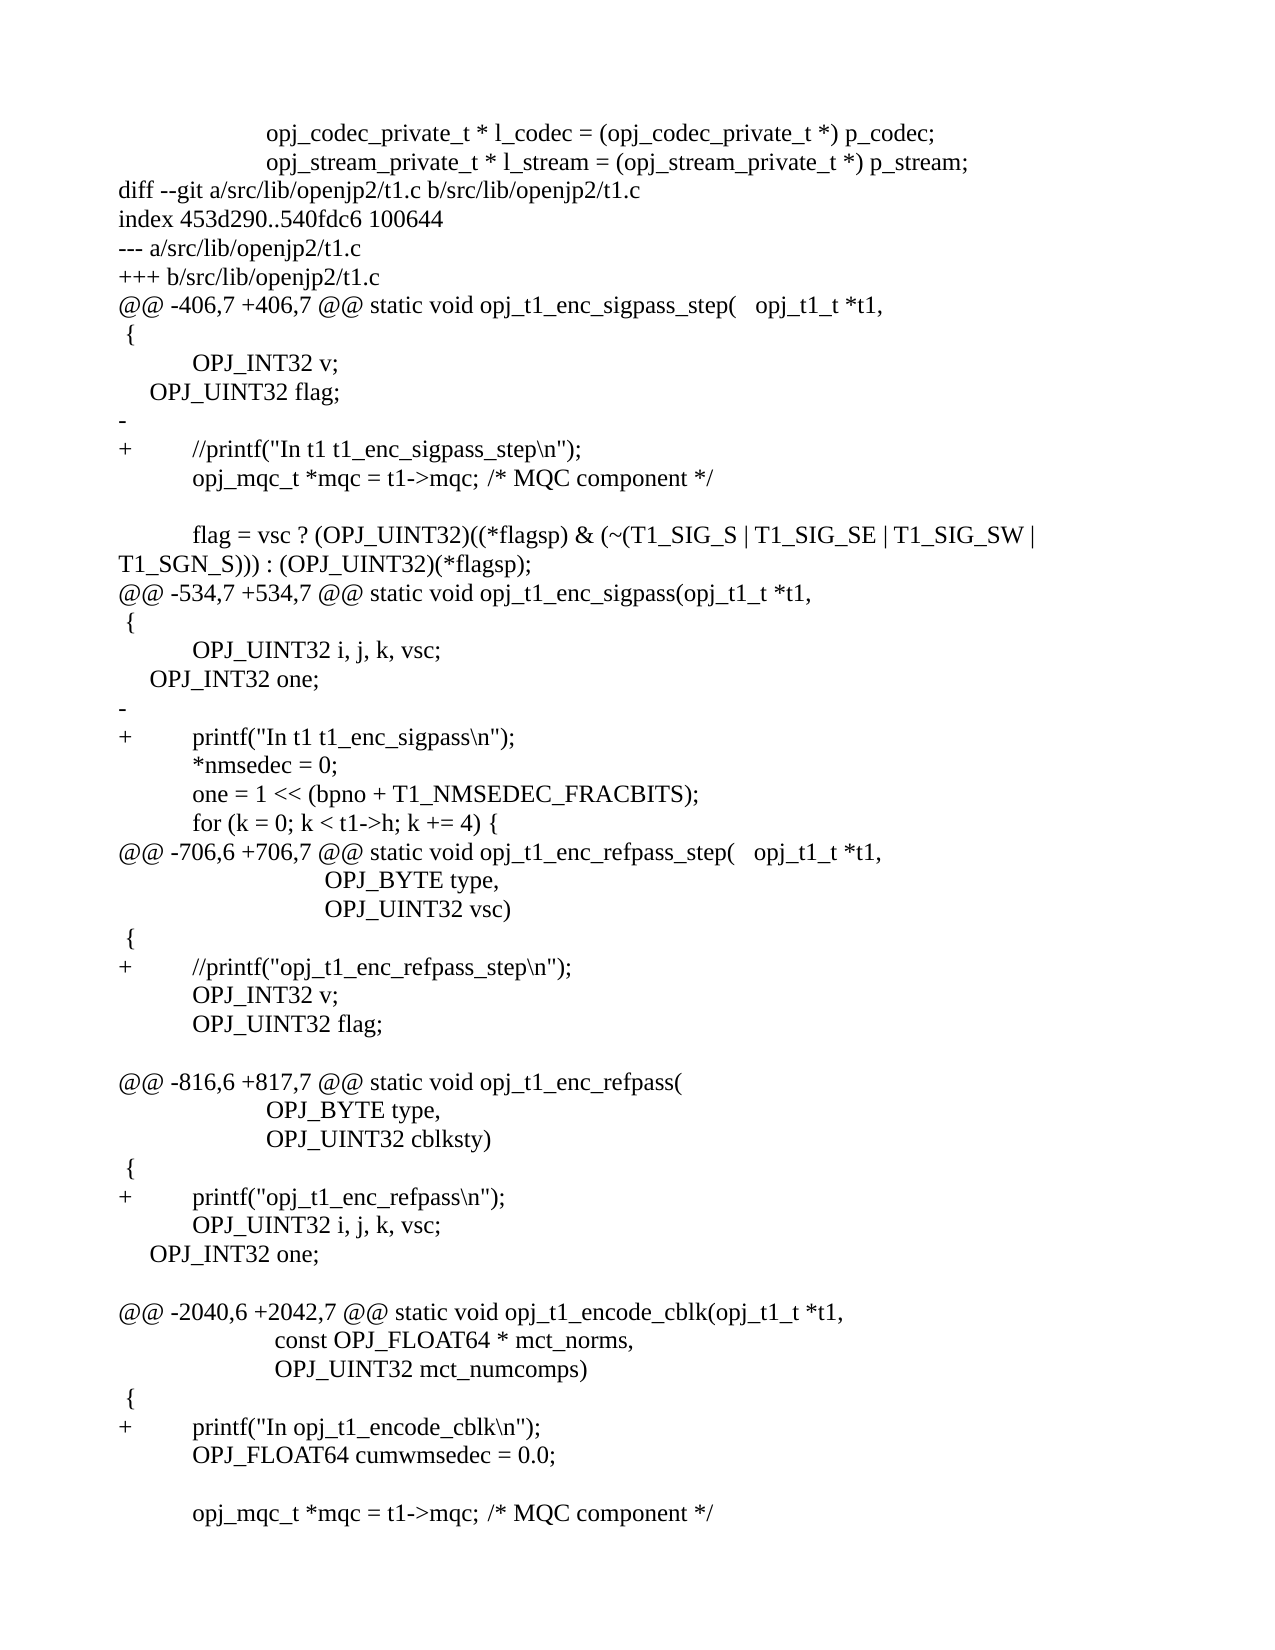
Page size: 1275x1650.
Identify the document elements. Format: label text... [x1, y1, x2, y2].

text +++ b/src/lib/openjp2/t1.c [118, 262, 1157, 291]
text OPJ_INT32 v; [118, 981, 1157, 1009]
text OPJ_INT32 one; [118, 664, 1157, 693]
text + printf("In opj_t1_encode_cblk\n"); [118, 1412, 1157, 1441]
text OPJ_INT32 v; [118, 348, 1157, 377]
text OPJ_UINT32 i, j, k, vsc; [118, 636, 1157, 664]
text OPJ_FLOAT64 cumwmsedec = 0.0; [118, 1441, 1157, 1469]
text opj_codec_private_t * l_codec = (opj_codec_private_t *) p_codec; [118, 118, 1157, 147]
text *nmsedec = 0; [118, 751, 1157, 779]
text const OPJ_FLOAT64 * mct_norms, [118, 1326, 1157, 1354]
text opj_mqc_t *mqc = t1->mqc; /* MQC component */ [118, 1498, 1157, 1527]
text OPJ_UINT32 flag; [118, 1009, 1157, 1038]
text @@ -816,6 +817,7 @@ static void opj_t1_enc_refpass( [118, 1067, 1157, 1096]
text OPJ_BYTE type, [118, 1096, 1157, 1124]
text OPJ_UINT32 mct_numcomps) [118, 1354, 1157, 1383]
text @@ -2040,6 +2042,7 @@ static void opj_t1_encode_cblk(opj_t1_t *t1, [118, 1297, 1157, 1326]
text { [118, 319, 1157, 348]
text one = 1 << (bpno + T1_NMSEDEC_FRACBITS); [118, 779, 1157, 808]
text OPJ_INT32 one; [118, 1239, 1157, 1268]
text { [118, 1153, 1157, 1182]
text flag = vsc ? (OPJ_UINT32)((*flagsp) & (~(T1_SIG_S | T1_SIG_SE | T1_SIG_SW | T1_SGN_S))) : (OPJ_UINT32)(*flagsp); [118, 521, 1157, 578]
text @@ -406,7 +406,7 @@ static void opj_t1_enc_sigpass_step( opj_t1_t *t1, [118, 291, 1157, 319]
text --- a/src/lib/openjp2/t1.c [118, 233, 1157, 262]
text OPJ_UINT32 flag; [118, 377, 1157, 406]
text diff --git a/src/lib/openjp2/t1.c b/src/lib/openjp2/t1.c [118, 176, 1157, 204]
text @@ -534,7 +534,7 @@ static void opj_t1_enc_sigpass(opj_t1_t *t1, [118, 578, 1157, 607]
text + //printf("In t1 t1_enc_sigpass_step\n"); [118, 434, 1157, 463]
text OPJ_UINT32 vsc) [118, 894, 1157, 923]
text + printf("In t1 t1_enc_sigpass\n"); [118, 722, 1157, 751]
text { [118, 923, 1157, 952]
text { [118, 1383, 1157, 1412]
text OPJ_UINT32 i, j, k, vsc; [118, 1211, 1157, 1239]
text + printf("opj_t1_enc_refpass\n"); [118, 1182, 1157, 1211]
text { [118, 607, 1157, 636]
text index 453d290..540fdc6 100644 [118, 204, 1157, 233]
text opj_stream_private_t * l_stream = (opj_stream_private_t *) p_stream; [118, 147, 1157, 176]
text @@ -706,6 +706,7 @@ static void opj_t1_enc_refpass_step( opj_t1_t *t1, [118, 837, 1157, 866]
text for (k = 0; k < t1->h; k += 4) { [118, 808, 1157, 837]
text OPJ_UINT32 cblksty) [118, 1124, 1157, 1153]
text + //printf("opj_t1_enc_refpass_step\n"); [118, 952, 1157, 981]
text opj_mqc_t *mqc = t1->mqc; /* MQC component */ [118, 463, 1157, 492]
text OPJ_BYTE type, [118, 866, 1157, 894]
text - [118, 693, 1157, 722]
text - [118, 406, 1157, 434]
